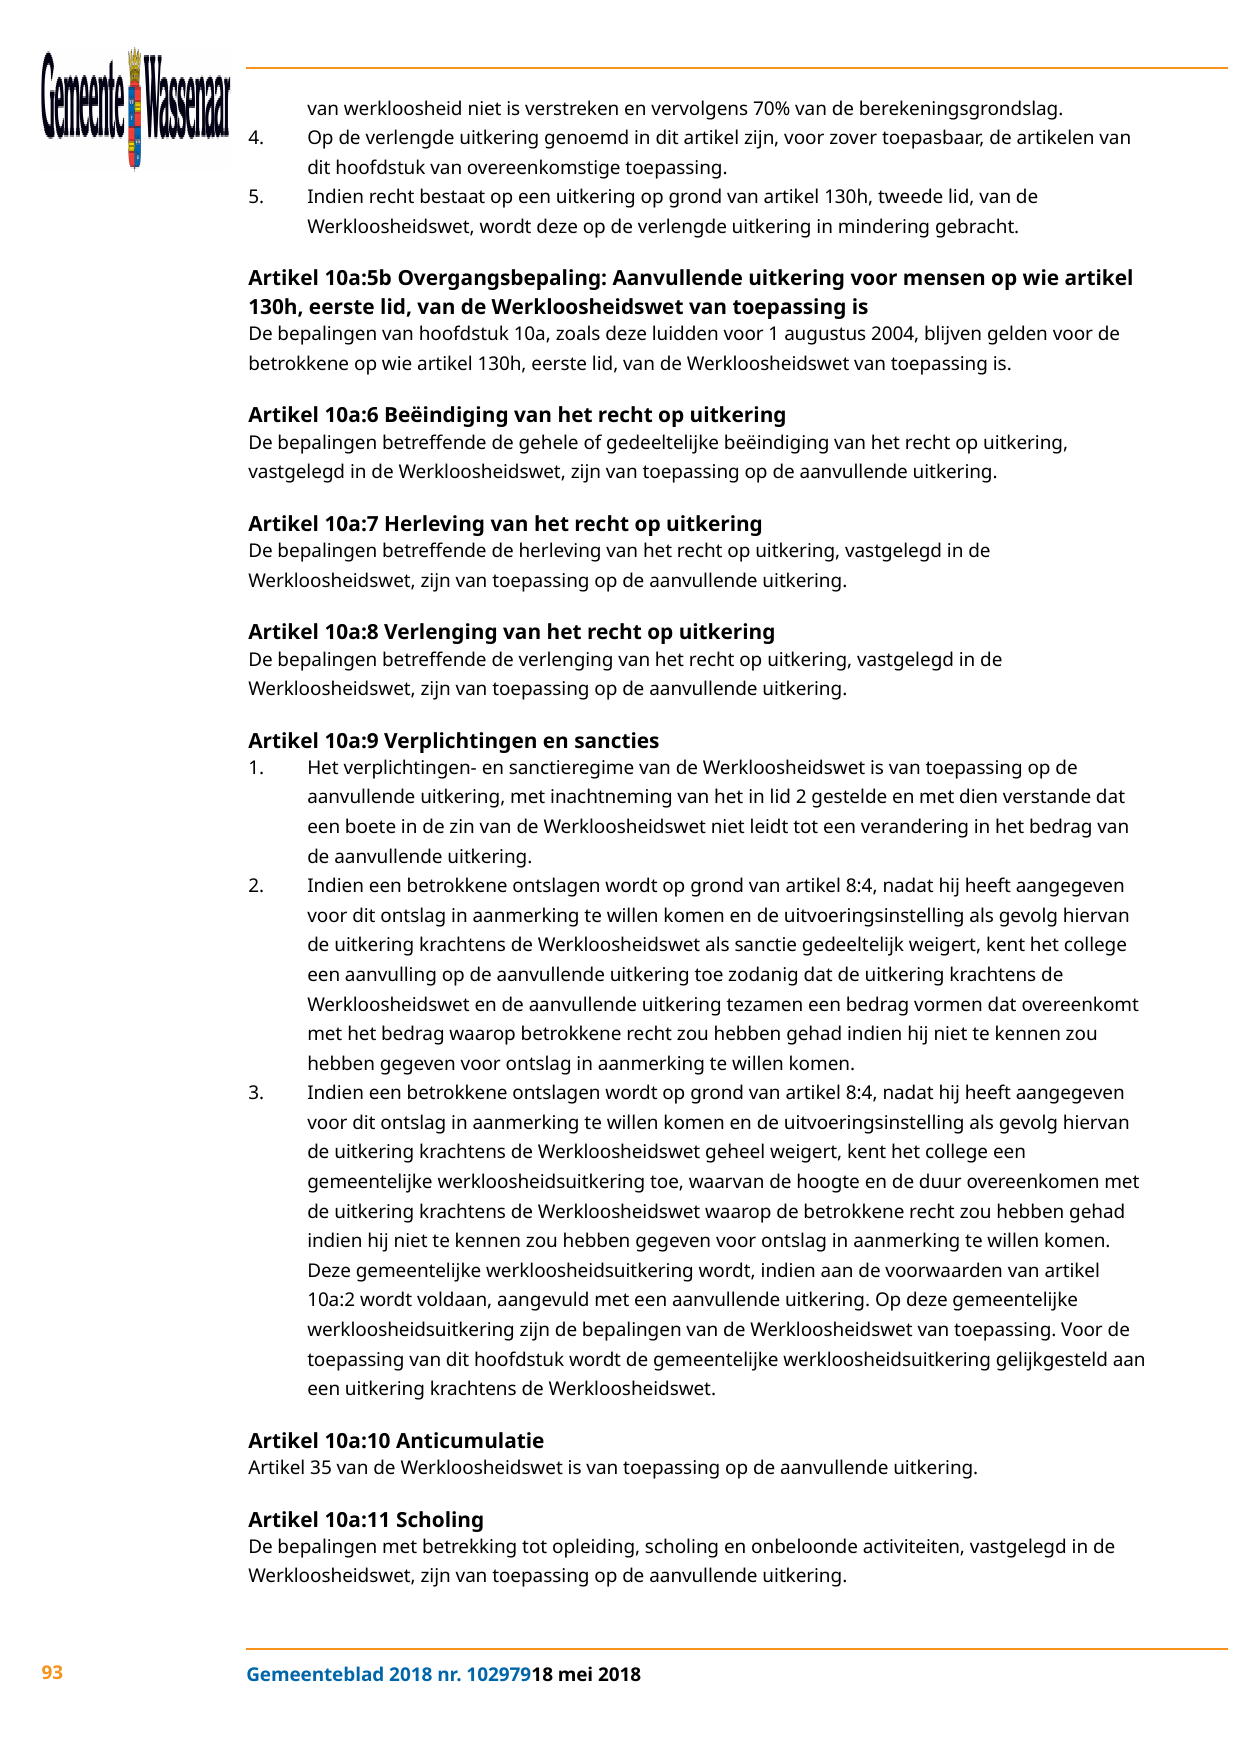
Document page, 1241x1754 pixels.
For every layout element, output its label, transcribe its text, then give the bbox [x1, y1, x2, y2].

text De bepalingen van hoofdstuk 10a, zoals deze luidden voor 1 augustus 2004, blijven gelden voor de betrokkene op wie artikel 130h, eerste lid, van de Werkloosheidswet van toepassing is. [248, 320, 1152, 376]
list Indien een betrokkene ontslagen wordt op grond van artikel 8:4, nadat hij heeft aangegeven voor dit ontslag in aanmerking te willen komen en de uitvoeringsinstelling als gevolg hiervan de uitkering krachtens de Werkloosheidswet geheel weigert, kent het college een gemeentelijke werkloosheidsuitkering toe, waarvan de hoogte en de duur overeenkomen met de uitkering krachtens de Werkloosheidswet waarop de betrokkene recht zou hebben gehad indien hij niet te kennen zou hebben gegeven voor ontslag in aanmerking te willen komen. Deze gemeentelijke werkloosheidsuitkering wordt, indien aan de voorwaarden van artikel 10a:2 wordt voldaan, aangevuld met een aanvullende uitkering. Op deze gemeentelijke werkloosheidsuitkering zijn de bepalingen van de Werkloosheidswet van toepassing. Voor de toepassing van dit hoofdstuk wordt de gemeentelijke werkloosheidsuitkering gelijkgesteld aan een uitkering krachtens de Werkloosheidswet. [248, 1079, 1152, 1401]
list Indien recht bestaat op een uitkering op grond van artikel 130h, tweede lid, van de Werkloosheidswet, wordt deze op de verlengde uitkering in mindering gebracht. [248, 183, 1152, 239]
text Artikel 35 van de Werkloosheidswet is van toepassing op de aanvullende uitkering. [248, 1454, 1152, 1480]
text De bepalingen met betrekking tot opleiding, scholing en onbeloonde activiteiten, vastgelegd in de Werkloosheidswet, zijn van toepassing op de aanvullende uitkering. [248, 1533, 1152, 1588]
text Artikel 10a:9 Verplichtingen en sancties [248, 726, 1152, 754]
text Artikel 10a:8 Verlenging van het recht op uitkering [248, 617, 1152, 646]
text Artikel 10a:7 Herleving van het recht op uitkering [248, 509, 1152, 537]
text De bepalingen betreffende de gehele of gedeeltelijke beëindiging van het recht op uitkering, vastgelegd in de Werkloosheidswet, zijn van toepassing op de aanvullende uitkering. [248, 429, 1152, 484]
list Indien een betrokkene ontslagen wordt op grond van artikel 8:4, nadat hij heeft aangegeven voor dit ontslag in aanmerking te willen komen en de uitvoeringsinstelling als gevolg hiervan de uitkering krachtens de Werkloosheidswet als sanctie gedeeltelijk weigert, kent het college een aanvulling op de aanvullende uitkering toe zodanig dat de uitkering krachtens de Werkloosheidswet en de aanvullende uitkering tezamen een bedrag vormen dat overeenkomt met het bedrag waarop betrokkene recht zou hebben gehad indien hij niet te kennen zou hebben gegeven voor ontslag in aanmerking te willen komen. [248, 872, 1152, 1076]
list van werkloosheid niet is verstreken en vervolgens 70% van de berekeningsgrondslag. [248, 95, 1152, 121]
text Artikel 10a:6 Beëindiging van het recht op uitkering [248, 400, 1152, 429]
text Artikel 10a:5b Overgangsbepaling: Aanvullende uitkering voor mensen op wie artikel 130h, eerste lid, van de Werkloosheidswet van toepassing is [248, 263, 1152, 320]
text De bepalingen betreffende de herleving van het recht op uitkering, vastgelegd in de Werkloosheidswet, zijn van toepassing op de aanvullende uitkering. [248, 537, 1152, 593]
text De bepalingen betreffende de verlenging van het recht op uitkering, vastgelegd in de Werkloosheidswet, zijn van toepassing op de aanvullende uitkering. [248, 646, 1152, 701]
text Artikel 10a:11 Scholing [248, 1505, 1152, 1533]
list Op de verlengde uitkering genoemd in dit artikel zijn, voor zover toepasbaar, de artikelen van dit hoofdstuk van overeenkomstige toepassing. [248, 124, 1152, 180]
text Artikel 10a:10 Anticumulatie [248, 1426, 1152, 1454]
picture [41, 47, 231, 172]
list Het verplichtingen- en sanctieregime van de Werkloosheidswet is van toepassing op de aanvullende uitkering, met inachtneming van het in lid 2 gestelde en met dien verstande dat een boete in de zin van de Werkloosheidswet niet leidt tot een verandering in het bedrag van de aanvullende uitkering. [248, 754, 1152, 869]
